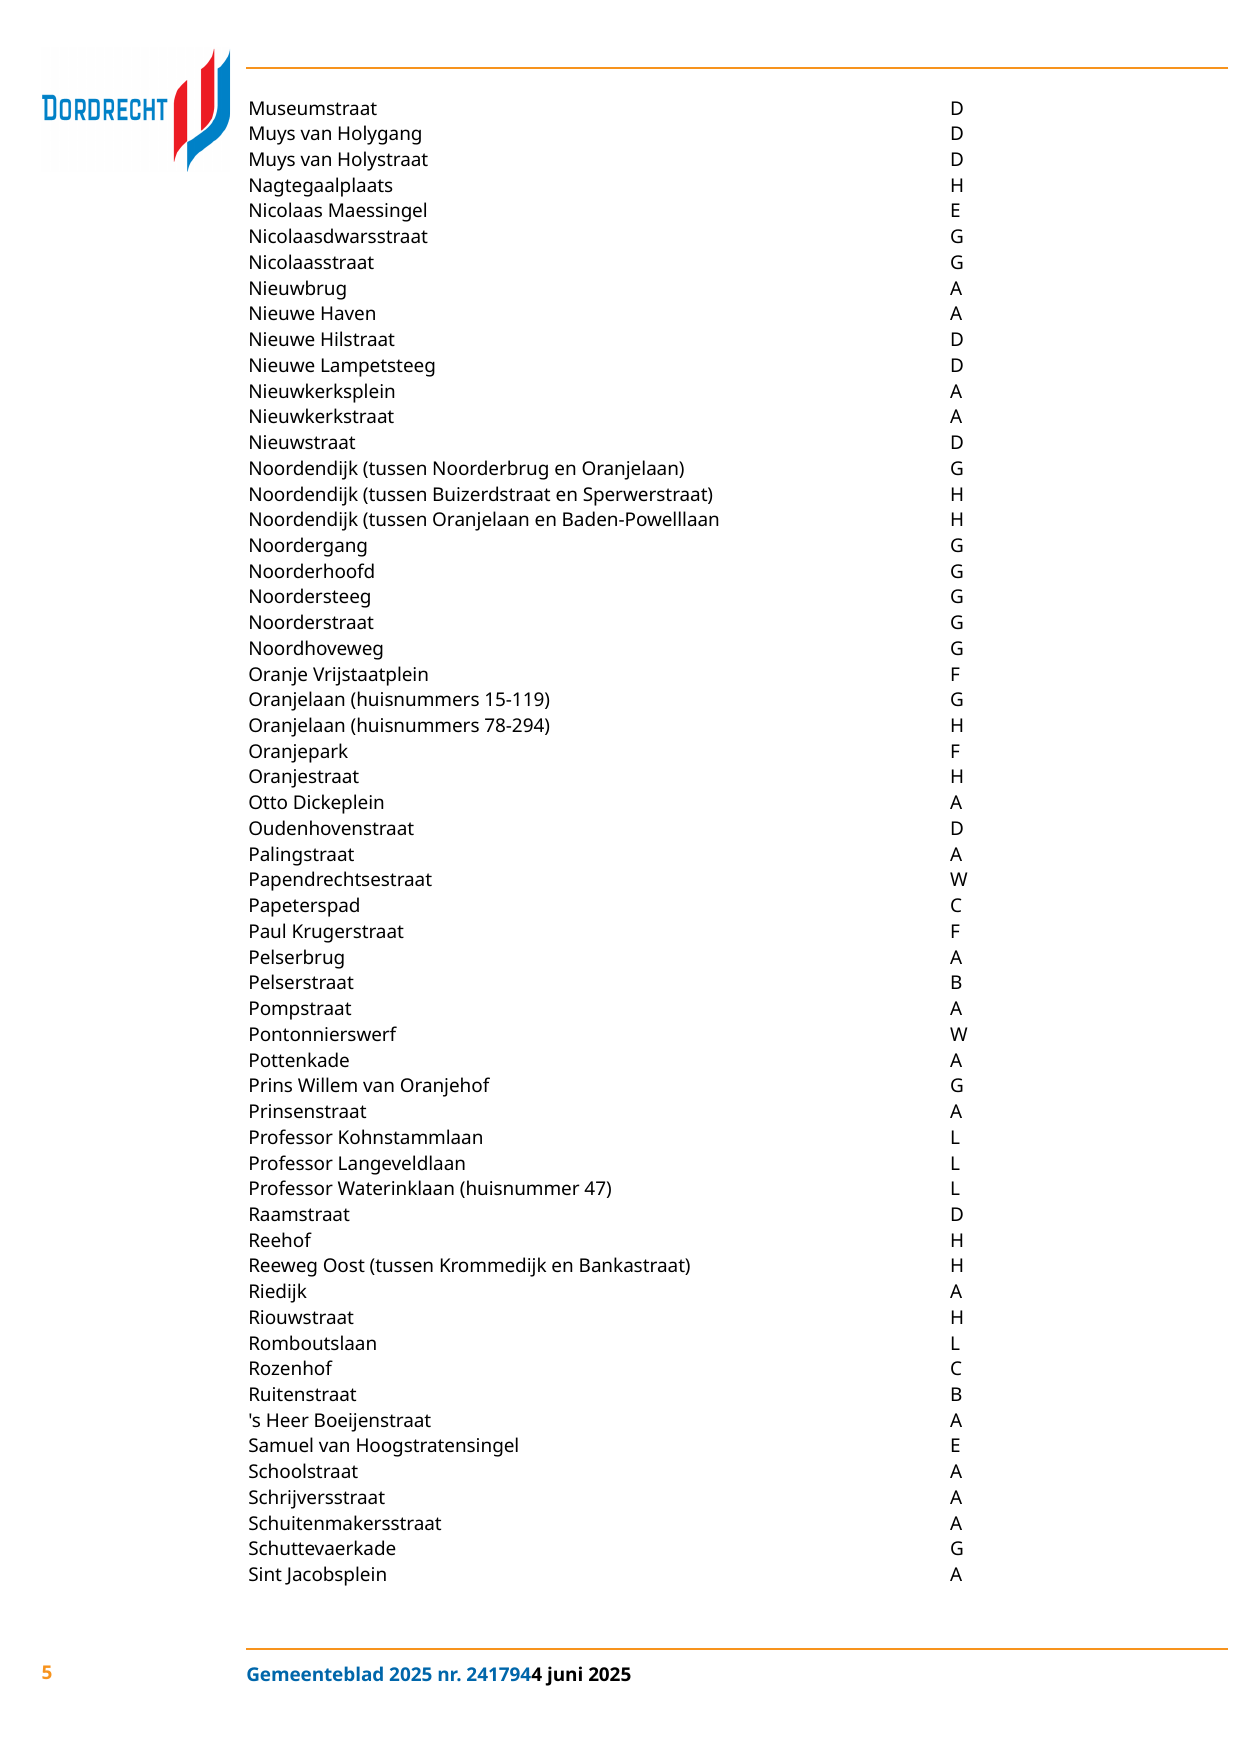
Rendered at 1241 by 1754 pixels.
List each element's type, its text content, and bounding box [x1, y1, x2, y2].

table_cell Reehof [248, 1227, 950, 1253]
table_cell B [950, 1381, 1152, 1407]
table_cell Oranjelaan (huisnummers 78-294) [248, 712, 950, 738]
table_cell Prinsenstraat [248, 1098, 950, 1124]
table_cell Reeweg Oost (tussen Krommedijk en Bankastraat) [248, 1253, 950, 1278]
table_cell A [950, 404, 1152, 429]
table_cell Schrijversstraat [248, 1484, 950, 1510]
table_cell Nieuwkerkstraat [248, 404, 950, 429]
table_cell Papeterspad [248, 893, 950, 918]
table_cell Professor Kohnstammlaan [248, 1124, 950, 1150]
table_cell A [950, 1459, 1152, 1484]
table_cell Oudenhovenstraat [248, 815, 950, 841]
table_cell Nicolaasstraat [248, 249, 950, 275]
table_cell Palingstraat [248, 841, 950, 867]
table_cell C [950, 1356, 1152, 1381]
table_cell F [950, 738, 1152, 764]
table_cell Nieuwkerksplein [248, 378, 950, 403]
table_cell L [950, 1175, 1152, 1201]
table_cell Professor Waterinklaan (huisnummer 47) [248, 1175, 950, 1201]
table_cell Raamstraat [248, 1201, 950, 1227]
table_cell Pelserbrug [248, 944, 950, 969]
table_cell Museumstraat [248, 95, 950, 121]
table_cell G [950, 1536, 1152, 1561]
table_cell Rozenhof [248, 1356, 950, 1381]
table_cell L [950, 1330, 1152, 1356]
table_cell Oranjestraat [248, 764, 950, 789]
table_cell Sint Jacobsplein [248, 1561, 950, 1587]
table_cell Schuitenmakersstraat [248, 1510, 950, 1536]
table_cell Pontonnierswerf [248, 1021, 950, 1047]
table_cell Professor Langeveldlaan [248, 1150, 950, 1175]
table_cell A [950, 790, 1152, 815]
table_cell Muys van Holystraat [248, 146, 950, 172]
table_cell Ruitenstraat [248, 1381, 950, 1407]
table_cell D [950, 1201, 1152, 1227]
table_cell A [950, 944, 1152, 969]
table_cell A [950, 995, 1152, 1021]
table_cell H [950, 481, 1152, 506]
table_cell D [950, 326, 1152, 352]
table_cell F [950, 918, 1152, 944]
table_cell Oranje Vrijstaatplein [248, 661, 950, 687]
table_cell G [950, 687, 1152, 712]
table_cell Noordendijk (tussen Oranjelaan en Baden-Powelllaan [248, 506, 950, 532]
table_cell Riouwstraat [248, 1304, 950, 1330]
table_cell A [950, 841, 1152, 867]
table_cell Nieuwe Lampetsteeg [248, 352, 950, 378]
table_cell W [950, 867, 1152, 892]
table_cell G [950, 455, 1152, 481]
table_cell H [950, 1253, 1152, 1278]
table_cell Noordersteeg [248, 584, 950, 609]
table_cell Nicolaasdwarsstraat [248, 224, 950, 249]
table_cell Muys van Holygang [248, 121, 950, 146]
table_cell H [950, 172, 1152, 198]
table_cell Pompstraat [248, 995, 950, 1021]
table_cell D [950, 815, 1152, 841]
table_cell Papendrechtsestraat [248, 867, 950, 892]
table_cell B [950, 970, 1152, 995]
table_cell A [950, 1407, 1152, 1433]
table_cell 's Heer Boeijenstraat [248, 1407, 950, 1433]
table_cell H [950, 764, 1152, 789]
table_cell A [950, 1561, 1152, 1587]
table_cell H [950, 1304, 1152, 1330]
table_cell Schoolstraat [248, 1459, 950, 1484]
table_cell Noordhoveweg [248, 635, 950, 661]
table_cell A [950, 1098, 1152, 1124]
table_cell Nieuwe Haven [248, 301, 950, 326]
table_cell A [950, 301, 1152, 326]
table_cell Riedijk [248, 1278, 950, 1304]
table_cell Noordendijk (tussen Buizerdstraat en Sperwerstraat) [248, 481, 950, 506]
table_cell L [950, 1124, 1152, 1150]
table_cell Noorderstraat [248, 609, 950, 635]
table_cell H [950, 1227, 1152, 1253]
table_cell Schuttevaerkade [248, 1536, 950, 1561]
table_cell G [950, 224, 1152, 249]
table_cell Otto Dickeplein [248, 790, 950, 815]
table_cell E [950, 1433, 1152, 1458]
table_cell G [950, 609, 1152, 635]
table_cell A [950, 1484, 1152, 1510]
table_cell Paul Krugerstraat [248, 918, 950, 944]
table_cell Oranjepark [248, 738, 950, 764]
table_cell D [950, 352, 1152, 378]
table_cell Nieuwbrug [248, 275, 950, 301]
table_cell A [950, 1278, 1152, 1304]
table_cell Prins Willem van Oranjehof [248, 1073, 950, 1098]
table_cell E [950, 198, 1152, 223]
table_cell A [950, 1047, 1152, 1072]
table_cell L [950, 1150, 1152, 1175]
table_cell C [950, 893, 1152, 918]
table_cell Noordergang [248, 532, 950, 558]
table_cell A [950, 378, 1152, 403]
table_cell Nicolaas Maessingel [248, 198, 950, 223]
table_cell Noorderhoofd [248, 558, 950, 584]
table_cell W [950, 1021, 1152, 1047]
table_cell H [950, 712, 1152, 738]
table_cell G [950, 249, 1152, 275]
table_cell D [950, 429, 1152, 455]
table_cell D [950, 146, 1152, 172]
table_cell A [950, 1510, 1152, 1536]
table_cell G [950, 584, 1152, 609]
table_cell Pelserstraat [248, 970, 950, 995]
table_cell Oranjelaan (huisnummers 15-119) [248, 687, 950, 712]
table_cell F [950, 661, 1152, 687]
table_cell Pottenkade [248, 1047, 950, 1072]
table_cell Romboutslaan [248, 1330, 950, 1356]
table_cell Nagtegaalplaats [248, 172, 950, 198]
table_cell G [950, 558, 1152, 584]
table_cell G [950, 635, 1152, 661]
picture [41, 47, 231, 172]
table_cell Nieuwe Hilstraat [248, 326, 950, 352]
table_cell D [950, 95, 1152, 121]
table_cell G [950, 1073, 1152, 1098]
table_cell Nieuwstraat [248, 429, 950, 455]
table_cell Noordendijk (tussen Noorderbrug en Oranjelaan) [248, 455, 950, 481]
table_cell H [950, 506, 1152, 532]
table_cell D [950, 121, 1152, 146]
table_cell A [950, 275, 1152, 301]
table_cell Samuel van Hoogstratensingel [248, 1433, 950, 1458]
table_cell G [950, 532, 1152, 558]
